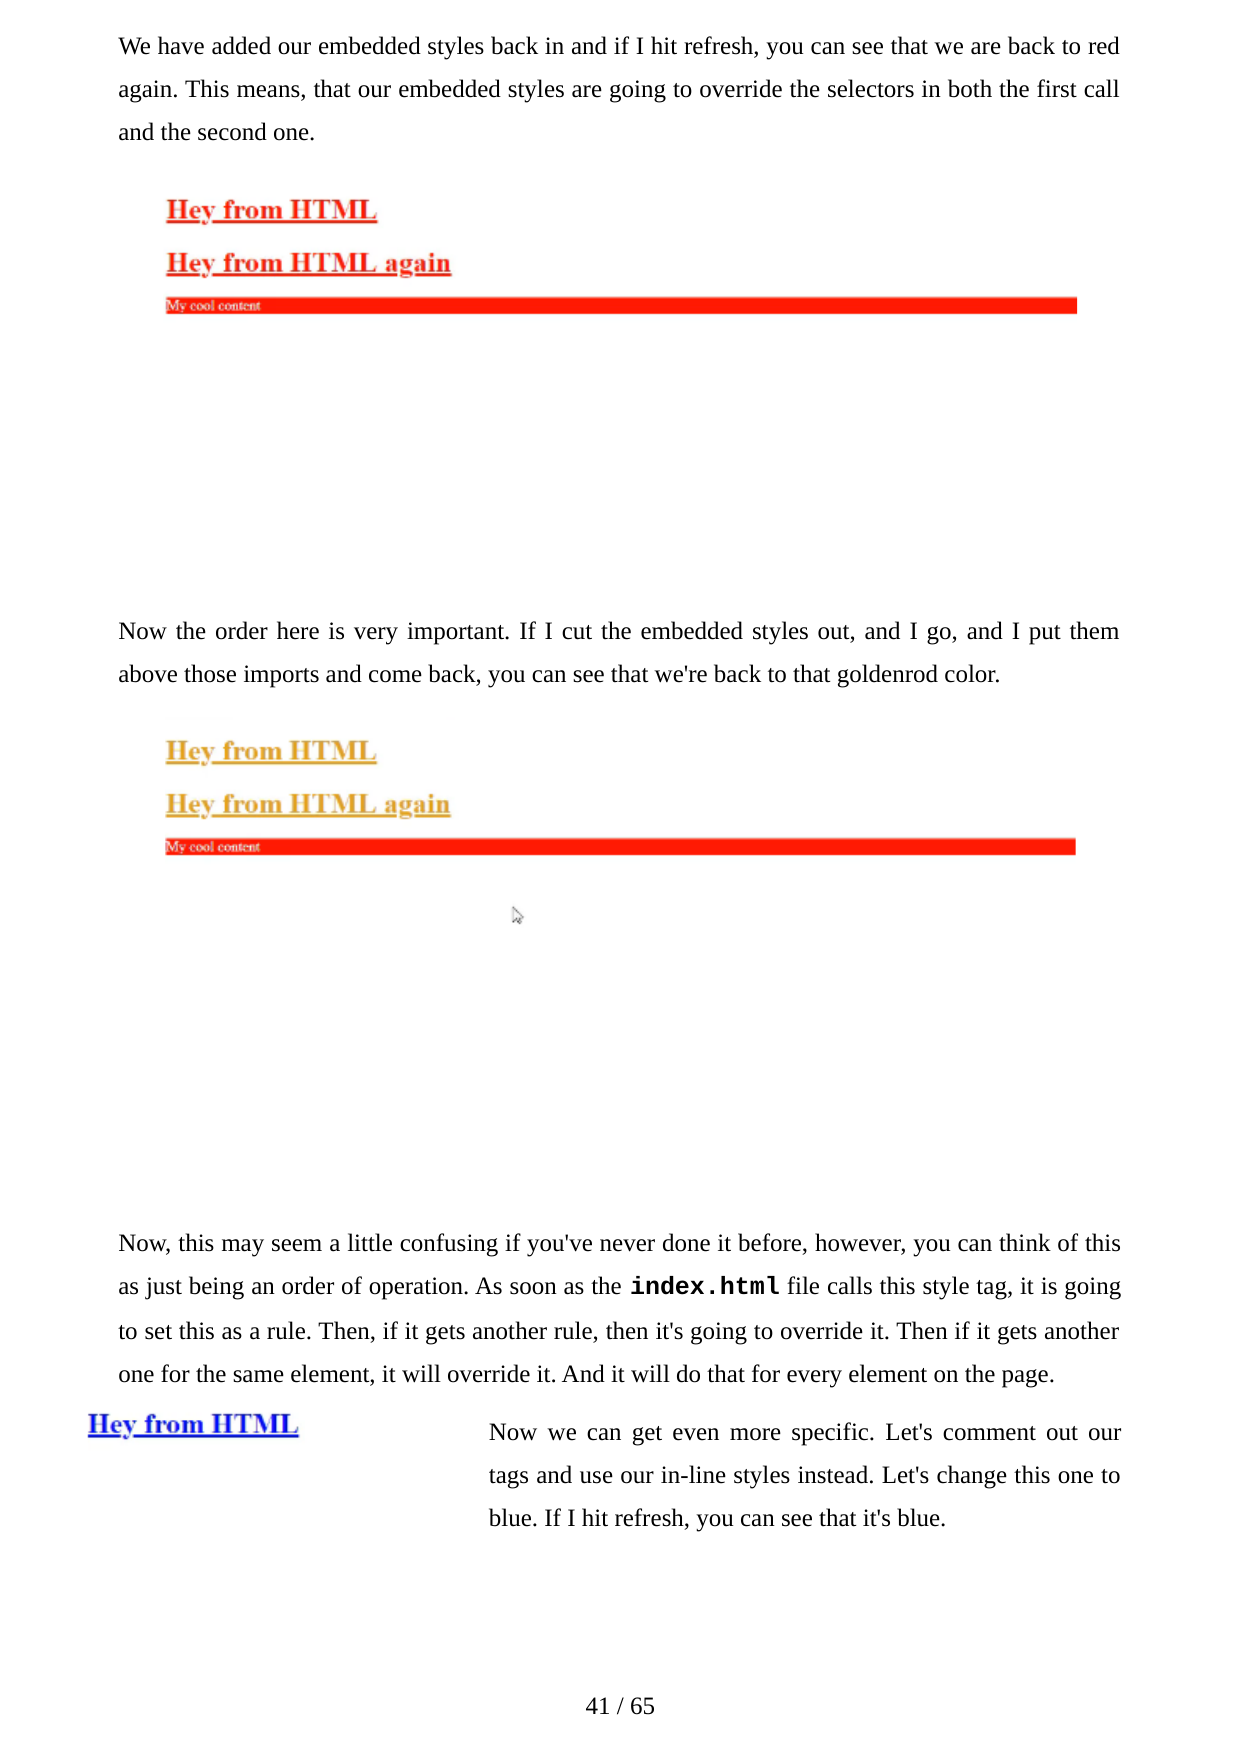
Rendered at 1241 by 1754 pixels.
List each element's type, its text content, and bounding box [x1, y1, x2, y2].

text Now the order here is very important. If I cut the embedded styles out, and I go, and I put them above those imports and come back, you can see that we're back to that goldenrod color. [118, 602, 1122, 688]
picture [163, 175, 1078, 602]
text Now, this may seem a little confusing if you've never done it before, however, you can think of this as just being an order of operation. As soon as the index.html file calls this style tag, it is going to set this as a rule. Then, if it gets another rule, then it's going to override it. Then if it gets another one for the same element, it will override it. And it will do that for every element on the page. [118, 1228, 1122, 1388]
picture [87, 1397, 460, 1606]
text Now we can get even more specific. Let's comment out our tags and use our in-line styles instead. Let's change this one to blue. If I hit refresh, you can see that it's blue. [460, 1417, 1122, 1532]
text We have added our embedded styles back in and if I hit refresh, you can see that we are back to red again. This means, that our embedded styles are going to override the selectors in both the first call and the second one. [118, 31, 1122, 146]
picture [164, 717, 1076, 1156]
